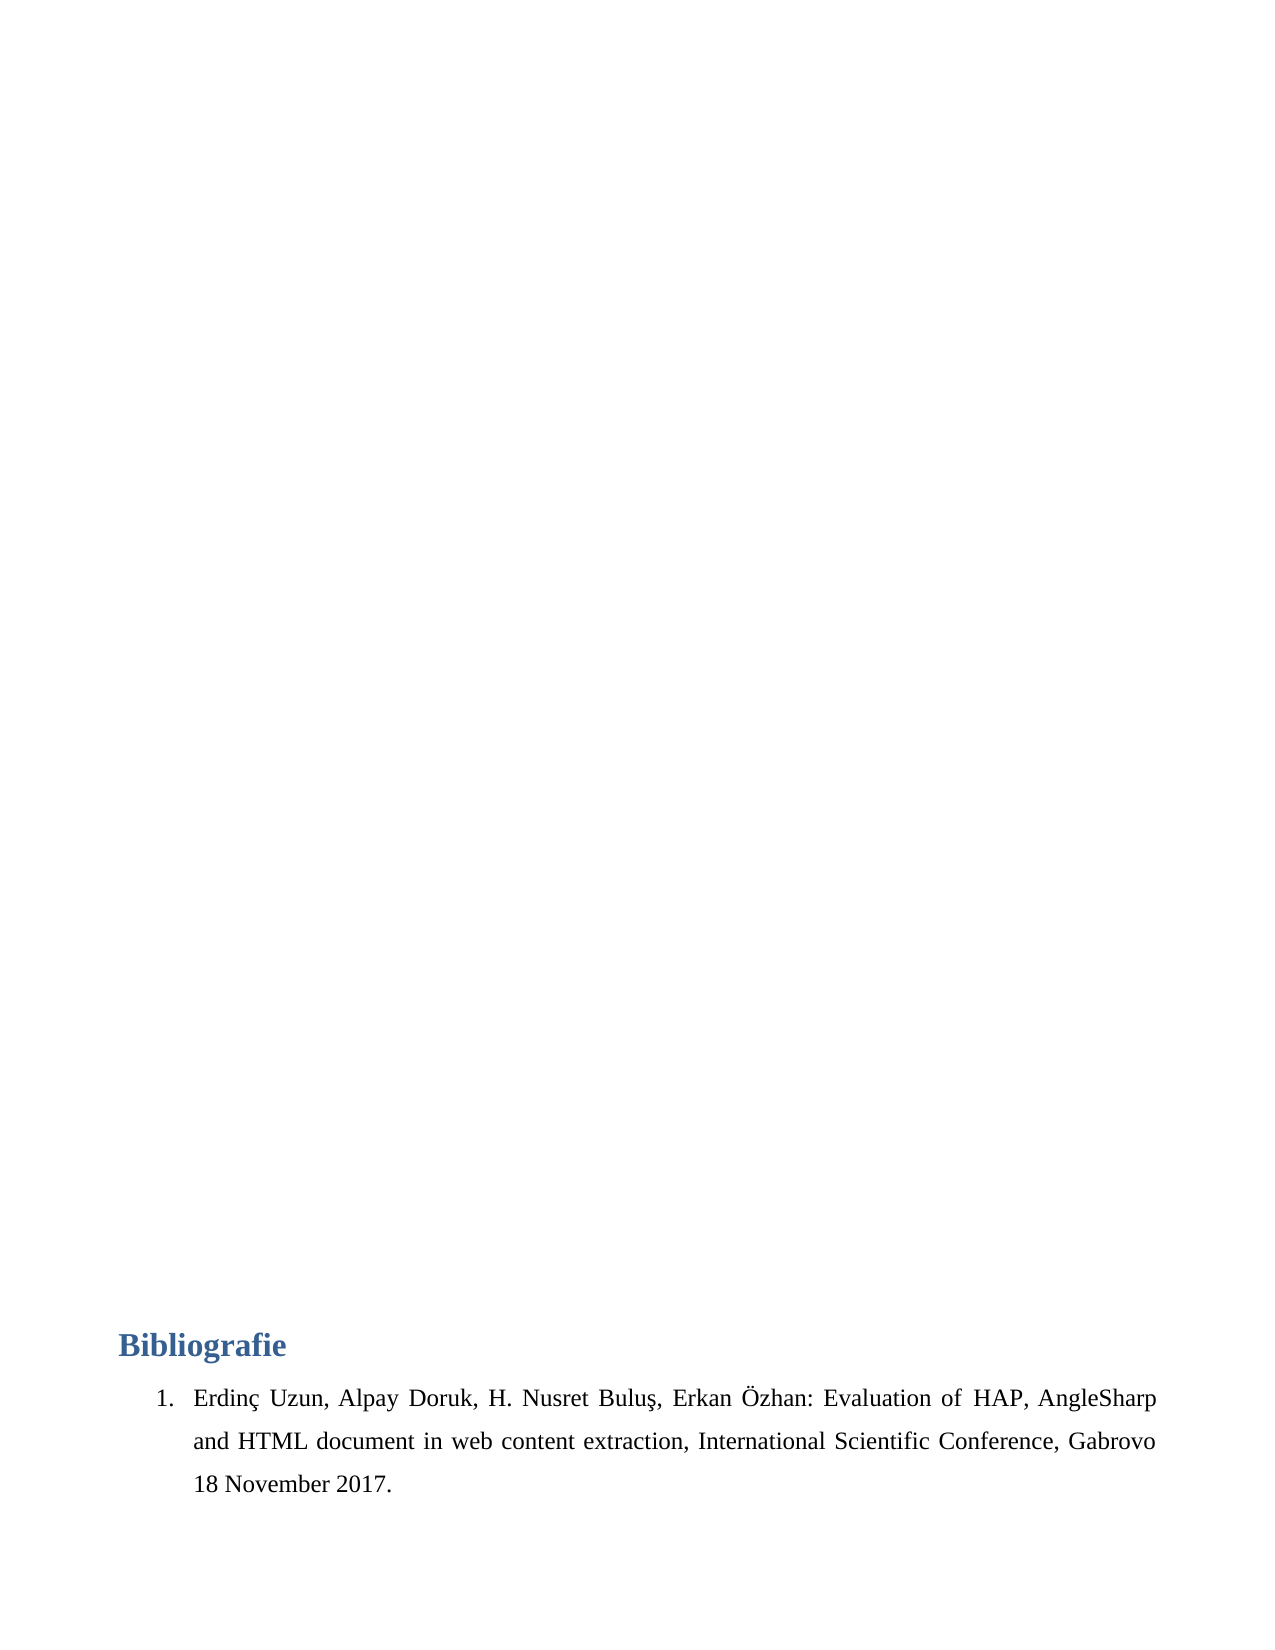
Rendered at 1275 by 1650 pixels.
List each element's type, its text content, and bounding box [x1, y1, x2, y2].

list Erdinç Uzun, Alpay Doruk, H. Nusret Buluş, Erkan Özhan: Evaluation of HAP, AngleSharp and HTML document in web content extraction, International Scientific Conference, Gabrovo 18 November 2017. [156, 1383, 1157, 1498]
subtitle Bibliografie [118, 1326, 1157, 1364]
